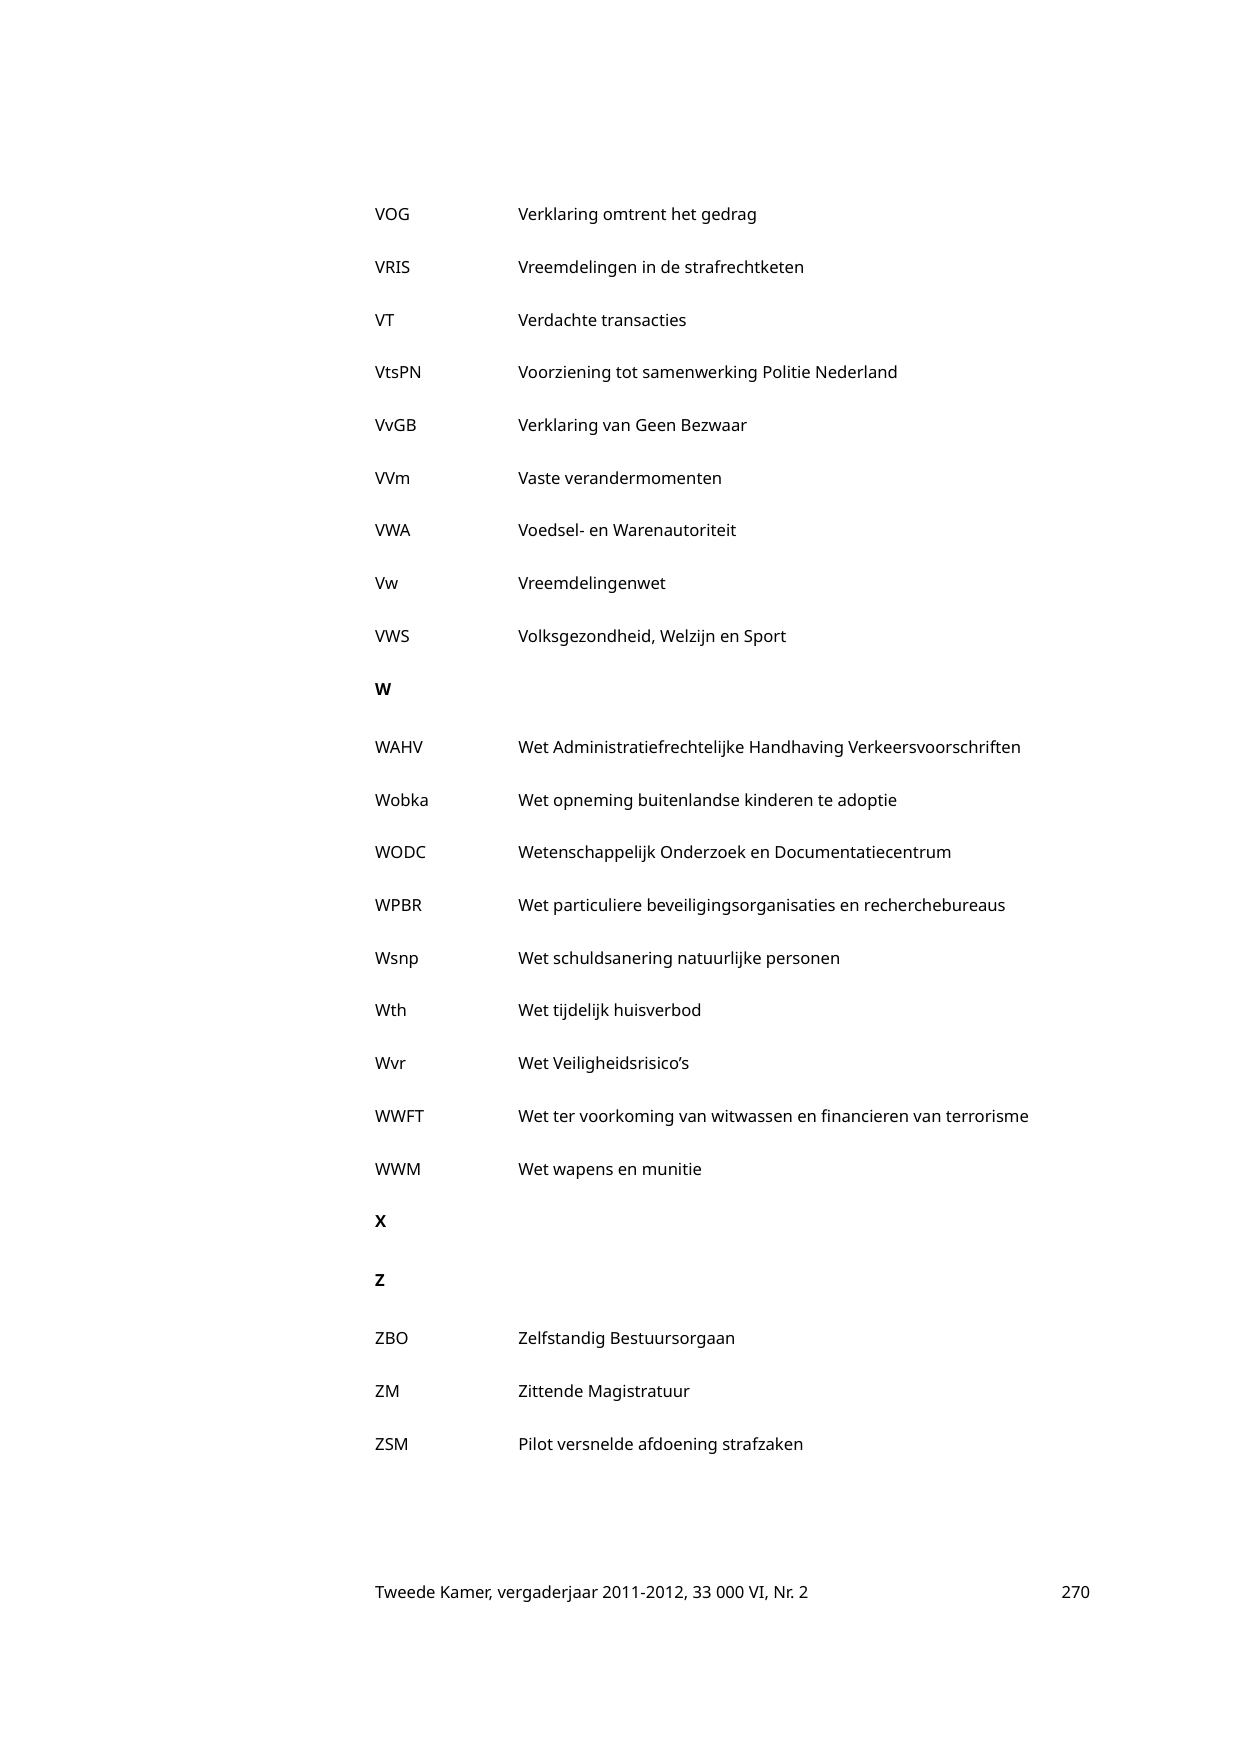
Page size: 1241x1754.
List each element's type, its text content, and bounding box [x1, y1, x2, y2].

table_cell X [375, 1210, 518, 1268]
table_cell VT [375, 308, 518, 361]
table_cell Wet particuliere beveiligingsorganisaties en recherchebureaus [518, 894, 1090, 946]
table_cell Wet Veiligheidsrisico’s [518, 1052, 1090, 1104]
table_cell Zittende Magistratuur [518, 1380, 1090, 1432]
table_cell Wet ter voorkoming van witwassen en financieren van terrorisme [518, 1105, 1090, 1157]
table_cell Wet Administratiefrechtelijke Handhaving Verkeersvoorschriften [518, 736, 1090, 788]
table_cell [375, 150, 518, 203]
table_cell VOG [375, 203, 518, 255]
table_cell Wvr [375, 1052, 518, 1104]
table_cell [518, 677, 1090, 736]
table_cell Wth [375, 999, 518, 1052]
table_cell VWS [375, 624, 518, 677]
table_cell Pilot versnelde afdoening strafzaken [518, 1432, 1090, 1485]
table_cell Verklaring van Geen Bezwaar [518, 414, 1090, 466]
table_cell [518, 150, 1090, 203]
table_cell ZSM [375, 1432, 518, 1485]
table_cell VWA [375, 519, 518, 572]
table_cell Voorziening tot samenwerking Politie Nederland [518, 361, 1090, 413]
table_cell ZBO [375, 1327, 518, 1379]
table_cell ZM [375, 1380, 518, 1432]
table_cell Wet wapens en munitie [518, 1157, 1090, 1210]
table_cell WWFT [375, 1105, 518, 1157]
table_cell W [375, 677, 518, 736]
table_cell Voedsel- en Warenautoriteit [518, 519, 1090, 572]
table_cell Z [375, 1268, 518, 1327]
table_cell VtsPN [375, 361, 518, 413]
table_cell Wsnp [375, 946, 518, 999]
table_cell Wet schuldsanering natuurlijke personen [518, 946, 1090, 999]
table_cell Vaste verandermomenten [518, 466, 1090, 519]
table_cell VVm [375, 466, 518, 519]
table_cell Verdachte transacties [518, 308, 1090, 361]
table_cell VRIS [375, 255, 518, 308]
table_cell Vreemdelingenwet [518, 572, 1090, 624]
table_cell [518, 1210, 1090, 1268]
table_cell VvGB [375, 414, 518, 466]
table_cell WAHV [375, 736, 518, 788]
table_cell Volksgezondheid, Welzijn en Sport [518, 624, 1090, 677]
table_cell Wetenschappelijk Onderzoek en Documentatiecentrum [518, 841, 1090, 894]
table_cell Wobka [375, 788, 518, 841]
table_cell WODC [375, 841, 518, 894]
table_cell Zelfstandig Bestuursorgaan [518, 1327, 1090, 1379]
table_cell Wet tijdelijk huisverbod [518, 999, 1090, 1052]
table_cell [518, 1268, 1090, 1327]
table_cell WPBR [375, 894, 518, 946]
table_cell Vw [375, 572, 518, 624]
table_cell WWM [375, 1157, 518, 1210]
table_cell Verklaring omtrent het gedrag [518, 203, 1090, 255]
table_cell Wet opneming buitenlandse kinderen te adoptie [518, 788, 1090, 841]
table_cell Vreemdelingen in de strafrechtketen [518, 255, 1090, 308]
